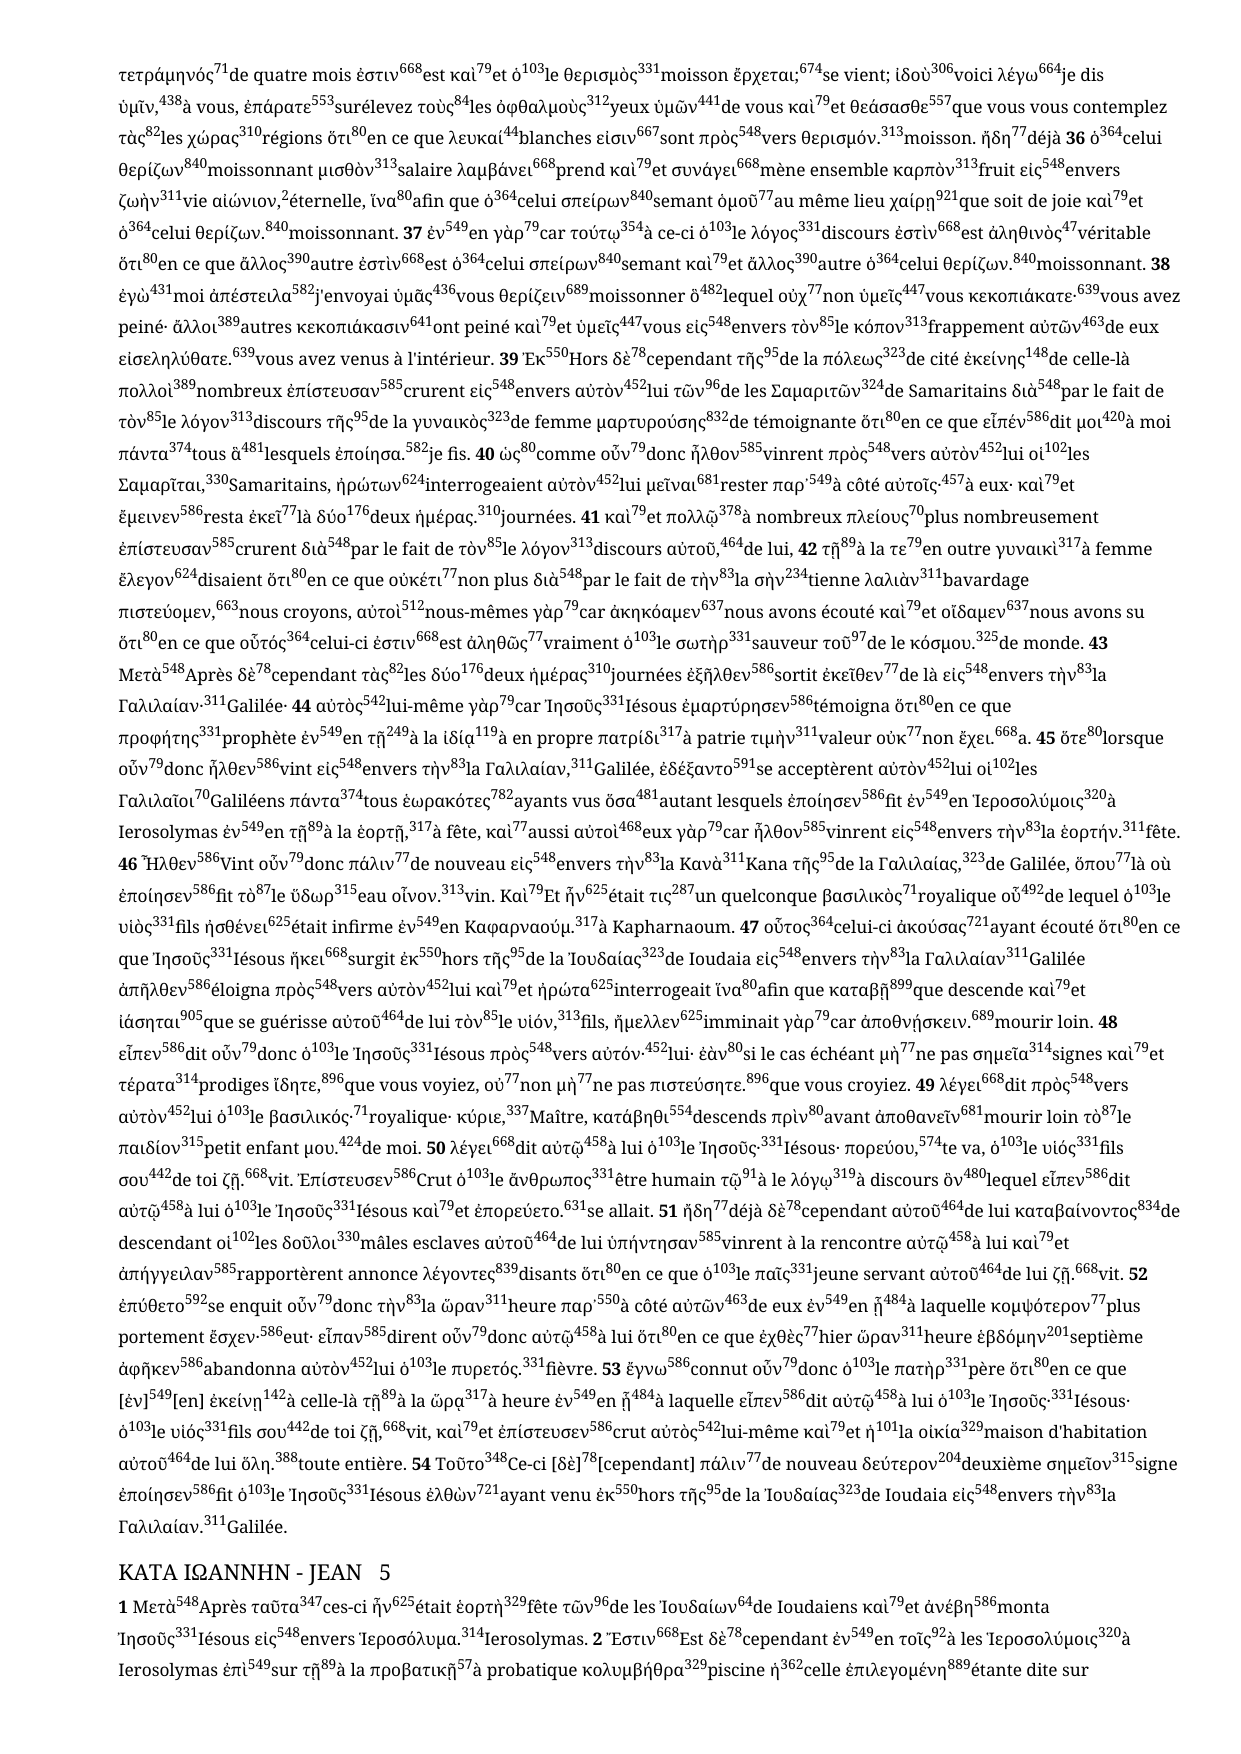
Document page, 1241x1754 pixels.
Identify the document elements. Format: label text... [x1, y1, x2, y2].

text ΚΑΤΑ ΙΩΑΝΝΗΝ - JEAN 5 [118, 1557, 1181, 1587]
text 1 Ὡς80Comme οὖν79donc ἔγνω586connut ὁ103le κύριος331Maître ὅτι80en ce que ἤκουσαν585écoutèrent οἱ102les Φαρισαῖοι330Pharisiens ὅτι80en ce que Ἰησοῦς331Iésous πλείονας3plus nombreusement μαθητὰς312disciples ποιεῖ668fait καὶ79et βαπτίζει668baptise ἢ79ou Ἰωάννης331Ioannes 2 –935– καίτοιγε79et néanmoins certes Ἰησοῦς331Iésous αὐτὸς542lui-même οὐκ77non ἐβάπτιζεν625baptisait ἀλλ᾽79mais οἱ102les μαθηταὶ330disciples αὐτοῦ464de lui –935– 3 ἀφῆκεν586abandonna τὴν83la Ἰουδαίαν311Ioudaia καὶ79et ἀπῆλθεν586éloigna πάλιν77de nouveau εἰς548envers τὴν83la Γαλιλαίαν.311Galilée. 4 Ἔδει625Attachait de lien δὲ78cependant αὐτὸν452lui διέρχεσθαι690se passer à travers διὰ550par τῆς95de la Σαμαρείας.323de Samareia. 5 Ἔρχεται674Se vient οὖν79donc εἰς548envers πόλιν311cité τῆς95de la Σαμαρείας323de Samareia λεγομένην873étante dite Συχὰρ311Sychar πλησίον552prochain τοῦ99de le χωρίου327de emplacement ὃ482lequel ἔδωκεν586donna Ἰακὼβ331Iakob [τῷ]91[à le] Ἰωσὴφ319à Ioseph τῷ91à le υἱῷ319à fils αὐτοῦ·464de lui· 6 ἦν625était δὲ78cependant ἐκεῖ77là πηγὴ329source τοῦ97de le Ἰακώβ.325de Iakob. ὁ103le οὖν79donc Ἰησοῦς331Iésous κεκοπιακὼς783ayant peiné ἐκ550hors τῆς95de la ὁδοιπορίας323de marche de cheminement ἐκαθέζετο631se siégeait οὕτως77ainsi ἐπὶ549sur τῇ89à la πηγῇ·317à source· ὥρα329heure ἦν625était ὡς551comme ἕκτη.69sixième. 7 Ἔρχεται674Se vient γυνὴ329femme ἐκ550hors τῆς95de la Σαμαρείας323de Samareia ἀντλῆσαι681puiser ὕδωρ.315eau. λέγει668dit αὐτῇ456à elle ὁ103le Ἰησοῦς·331Iésous· δός554donne μοι420à moi πεῖν·681boire· 8 οἱ102les γὰρ79car μαθηταὶ330disciples αὐτοῦ464de lui ἀπεληλύθεισαν658avaient éloigné εἰς548envers τὴν83la πόλιν311cité ἵνα80afin que τροφὰς310nourritures ἀγοράσωσιν.898que achètent à l'agora. 9 λέγει668dit οὖν79donc αὐτῷ458à lui ἡ101la γυνὴ329femme ἡ101la Σαμαρῖτις·329Samaritaine· πῶς77comment? σὺ448toi Ἰουδαῖος47Ioudaien ὢν840étant παρ᾽550à côté ἐμοῦ424de moi πεῖν681boire αἰτεῖς666tu demandes γυναικὸς323de femme Σαμαρίτιδος323de Samaritide οὔσης;832de étante; οὐ77non γὰρ79car συγχρῶνται673se utilisent avec Ἰουδαῖοι70Ioudaiens Σαμαρίταις.318à Samaritains. 10 ἀπεκρίθη600fut répondu Ἰησοῦς331Iésous καὶ79et εἶπεν586dit αὐτῇ·456à elle· εἰ80si ᾔδεις657tu avais su τὴν83la δωρεὰν311gratification τοῦ97de le θεοῦ325de Dieu καὶ79et τίς410quel ἐστιν668est ὁ364celui λέγων840disant σοι·439à toi· δός554donne μοι420à moi πεῖν,681boire, σὺ448toi ἂν340le cas échéant ᾔτησας584tu demandas αὐτὸν452lui καὶ79et ἔδωκεν586donna ἄν340le cas échéant σοι439à toi ὕδωρ315eau ζῶν.824vivant. 11 Λέγει668Dit αὐτῷ458à lui [ἡ101[la γυνή]·329femme]· κύριε,337Maître, οὔτε79ni ἄντλημα315seau ἔχεις666tu as καὶ79et τὸ105le φρέαρ333puits ἐστὶν668est βαθύ·49profond· πόθεν77d'où? οὖν79donc ἔχεις666tu as τὸ87le ὕδωρ315eau τὸ348ce ζῶν;824vivant; 12 μὴ340ne pas σὺ448toi μείζων47plus grand εἶ666tu es τοῦ97de le πατρὸς325de père ἡμῶν423de nous Ἰακώβ,325de Iakob, ὃς498lequel ἔδωκεν586donna ἡμῖν419à nous τὸ87le φρέαρ315puits καὶ79et αὐτὸς542lui-même ἐξ550hors αὐτοῦ466de lui ἔπιεν586but καὶ79et οἱ102les υἱοὶ330fils αὐτοῦ464de lui καὶ79et τὰ104les θρέμματα332troupeaux αὐτοῦ;464de lui; 13 ἀπεκρίθη600fut répondu Ἰησοῦς331Iésous καὶ79et εἶπεν586dit αὐτῇ·456à elle· πᾶς390tout ὁ364celui πίνων840buvant ἐκ550hors τοῦ99de le ὕδατος327de eau τούτου152de ce-ci διψήσει606aura soif πάλιν·77de nouveau· 14 ὃς498lequel δ᾽78cependant ἂν340le cas échéant πίῃ899que boive ἐκ550hors τοῦ99de le ὕδατος327de eau οὗ494de lequel ἐγὼ431moi δώσω602je donnerai αὐτῷ,458à lui, οὐ77non μὴ77ne pas διψήσει606aura soif εἰς548envers τὸν85le αἰῶνα,313ère, ἀλλὰ79mais τὸ105le ὕδωρ333eau ὃ482lequel δώσω602je donnerai αὐτῷ458à lui γενήσεται612se deviendra ἐν549en αὐτῷ458à lui πηγὴ329source ὕδατος327de eau ἁλλομένου863de se bondissant εἰς548envers ζωὴν311vie αἰώνιον.2éternelle. 15 Λέγει668Dit πρὸς548vers αὐτὸν452lui ἡ101la γυνή·329femme· κύριε,337Maître, δός554donne μοι420à moi τοῦτο140ce-ci τὸ87le ὕδωρ,315eau, ἵνα80afin que μὴ77ne pas διψῶ917que j'aie soif μηδὲ79ni cependant διέρχωμαι923que je me passe à travers ἐνθάδε77ici-même ἀντλεῖν.689puiser. 16 λέγει668dit αὐτῇ·456à elle· ὕπαγε570dirige en arrière φώνησον554voixe τὸν85le ἄνδρα313homme σου442de toi καὶ79et ἐλθὲ554viens ἐνθάδε.77ici-même. 17 ἀπεκρίθη600fut répondu ἡ101la γυνὴ329femme καὶ79et εἶπεν586dit αὐτῷ·458à lui· οὐκ77non ἔχω664j'ai ἄνδρα.313homme. λέγει668dit αὐτῇ456à elle ὁ103le Ἰησοῦς·331Iésous· καλῶς77bellement εἶπας584tu dis ὅτι80en ce que ἄνδρα313homme οὐκ77non ἔχω·664j'ai· 18 πέντε178cinq γὰρ79car ἄνδρας312hommes ἔσχες584tu eus καὶ79et νῦν77maintenant ὃν480lequel ἔχεις666tu as οὐκ77non ἔστιν668est σου442de toi ἀνήρ·331homme· τοῦτο348ce-ci ἀληθὲς55vrai εἴρηκας.640tu as dit. 19 Λέγει668Dit αὐτῷ458à lui ἡ101la γυνή·329femme· κύριε,337Maître, θεωρῶ664j'observe ὅτι80en ce que προφήτης331prophète εἶ666tu es σύ.448toi. 20 οἱ102les πατέρες330pères ἡμῶν423de nous ἐν549en τῷ93à le ὄρει321à montagne τούτῳ146à ce-ci προσεκύνησαν·585prosternèrent vers· καὶ79et ὑμεῖς447vous λέγετε665vous dites ὅτι80en ce que ἐν549en Ἱεροσολύμοις320à Ierosolymas ἐστὶν668est ὁ103le τόπος331lieu ὅπου77là où προσκυνεῖν689prosterner vers δεῖ.668attache de lien. 21 λέγει668dit αὐτῇ456à elle ὁ103le Ἰησοῦς·331Iésous· πίστευέ570crois μοι,420à moi, γύναι,335femme, ὅτι80en ce que ἔρχεται674se vient ὥρα329heure ὅτε77lorsque οὔτε79ni ἐν549en τῷ93à le ὄρει321à montagne τούτῳ146à ce-ci οὔτε79ni ἐν549en Ἱεροσολύμοις320à Ierosolymas προσκυνήσετε603vous prosternerez vers τῷ91à le πατρί.319à père. 22 ὑμεῖς447vous προσκυνεῖτε665vous prosternez vers ὃ482lequel οὐκ77non οἴδατε·639vous avez su· ἡμεῖς430nous προσκυνοῦμεν663nous prosternons vers ὃ482lequel οἴδαμεν,637nous avons su, ὅτι80en ce que ἡ101la σωτηρία329sauvetage ἐκ550hors τῶν96de les Ἰουδαίων64de Ioudaiens ἐστίν.668est. 23 ἀλλ᾽79mais ἔρχεται674se vient ὥρα329heure καὶ79et νῦν77maintenant ἐστιν,668est, ὅτε77lorsque οἱ102les ἀληθινοὶ21véritables προσκυνηταὶ330prosternateurs προσκυνήσουσιν605prosterneront vers τῷ91à le πατρὶ319à père ἐν549en πνεύματι321à souffle καὶ79et ἀληθείᾳ·317à vérité· καὶ77aussi γὰρ79car ὁ103le πατὴρ331père τοιούτους345tels ζητεῖ668cherche τοὺς345ceux προσκυνοῦντας821prosternants vers αὐτόν.452lui. 24 πνεῦμα333souffle ὁ103le θεός,331Dieu, καὶ79et τοὺς345ceux προσκυνοῦντας821prosternants vers αὐτὸν452lui ἐν549en πνεύματι321à souffle καὶ79et ἀληθείᾳ317à vérité δεῖ668attache de lien προσκυνεῖν.689prosterner vers. 25 Λέγει668Dit αὐτῷ458à lui ἡ101la γυνή·329femme· οἶδα638j'ai su ὅτι80en ce que Μεσσίας331Messia ἔρχεται674se vient ὁ498celui λεγόμενος891étant dit χριστός·331Christ· ὅταν80lorsque le cas échéant ἔλθῃ899que vienne ἐκεῖνος,364celui-là, ἀναγγελεῖ606annoncera de bas en haut ἡμῖν419à nous ἅπαντα.374en totalités. 26 λέγει668dit αὐτῇ456à elle ὁ103le Ἰησοῦς·331Iésous· ἐγώ431moi εἰμι,664je suis, ὁ364celui λαλῶν840bavardant σοι.439à toi. 27 Καὶ79Et ἐπὶ549sur τούτῳ354à ce-ci ἦλθαν585vinrent οἱ102les μαθηταὶ330disciples αὐτοῦ464de lui καὶ79et ἐθαύμαζον624étonnaient ὅτι80en ce que μετὰ550avec γυναικὸς323de femme ἐλάλει·625bavardait· οὐδεὶς390aucun μέντοι79néanmoins εἶπεν·586dit· τί399quel ζητεῖς666tu cherches ἢ79ou τί399quel λαλεῖς666tu bavardes μετ᾽550avec αὐτῆς;462de elle; 28 ἀφῆκεν586abandonna οὖν79donc τὴν83la ὑδρίαν311vase hydrie αὐτῆς462de elle ἡ101la γυνὴ329femme καὶ79et ἀπῆλθεν586éloigna εἰς548envers τὴν83la πόλιν311cité καὶ79et λέγει668dit τοῖς90à les ἀνθρώποις·318à êtres humains· 29 δεῦτε305venez ici ἴδετε553voyez ἄνθρωπον313être humain ὃς498lequel εἶπέν586dit μοι420à moi πάντα374tous ὅσα481autant lesquels ἐποίησα,582je fis, μήτι340ne serait-ce que οὗτός364celui-ci ἐστιν668est ὁ103le χριστός;331Christ; 30 ἐξῆλθον585sortirent ἐκ550hors τῆς95de la πόλεως323de cité καὶ79et ἤρχοντο630se venaient πρὸς548vers αὐτόν.452lui. 31 Ἐν549En τῷ354à ce μεταξὺ77entre ἠρώτων624interrogeaient αὐτὸν452lui οἱ102les μαθηταὶ330disciples λέγοντες·839disants· ῥαββί,337rabbi, φάγε.554mange. 32 ὁ469celui δὲ78cependant εἶπεν586dit αὐτοῖς·457à eux· ἐγὼ431moi βρῶσιν311consommation ἔχω664j'ai φαγεῖν681manger ἣν478laquelle ὑμεῖς447vous οὐκ77non οἴδατε.639vous avez su. 33 ἔλεγον624disaient οὖν79donc οἱ102les μαθηταὶ330disciples πρὸς548vers ἀλλήλους·501les uns les autres· μή340ne pas τις390un quelconque ἤνεγκεν586porta αὐτῷ458à lui φαγεῖν;681manger; 34 λέγει668dit αὐτοῖς457à eux ὁ103le Ἰησοῦς·331Iésous· ἐμὸν233mien βρῶμά333aliment ἐστιν668est ἵνα80afin que ποιήσω895que je fasse τὸ87le θέλημα315volonté τοῦ358de celui πέμψαντός716de ayant mandé με417moi καὶ79et τελειώσω895que je perfectionne αὐτοῦ464de lui τὸ87le ἔργον.315travail. 35 οὐχ340non ὑμεῖς447vous λέγετε665vous dites ὅτι80en ce que ἔτι77encore τετράμηνός71de quatre mois ἐστιν668est καὶ79et ὁ103le θερισμὸς331moisson ἔρχεται;674se vient; ἰδοὺ306voici λέγω664je dis ὑμῖν,438à vous, ἐπάρατε553surélevez τοὺς84les ὀφθαλμοὺς312yeux ὑμῶν441de vous καὶ79et θεάσασθε557que vous vous contemplez τὰς82les χώρας310régions ὅτι80en ce que λευκαί44blanches εἰσιν667sont πρὸς548vers θερισμόν.313moisson. ἤδη77déjà 36 ὁ364celui θερίζων840moissonnant μισθὸν313salaire λαμβάνει668prend καὶ79et συνάγει668mène ensemble καρπὸν313fruit εἰς548envers ζωὴν311vie αἰώνιον,2éternelle, ἵνα80afin que ὁ364celui σπείρων840semant ὁμοῦ77au même lieu χαίρῃ921que soit de joie καὶ79et ὁ364celui θερίζων.840moissonnant. 37 ἐν549en γὰρ79car τούτῳ354à ce-ci ὁ103le λόγος331discours ἐστὶν668est ἀληθινὸς47véritable ὅτι80en ce que ἄλλος390autre ἐστὶν668est ὁ364celui σπείρων840semant καὶ79et ἄλλος390autre ὁ364celui θερίζων.840moissonnant. 38 ἐγὼ431moi ἀπέστειλα582j'envoyai ὑμᾶς436vous θερίζειν689moissonner ὃ482lequel οὐχ77non ὑμεῖς447vous κεκοπιάκατε·639vous avez peiné· ἄλλοι389autres κεκοπιάκασιν641ont peiné καὶ79et ὑμεῖς447vous εἰς548envers τὸν85le κόπον313frappement αὐτῶν463de eux εἰσεληλύθατε.639vous avez venus à l'intérieur. 39 Ἐκ550Hors δὲ78cependant τῆς95de la πόλεως323de cité ἐκείνης148de celle-là πολλοὶ389nombreux ἐπίστευσαν585crurent εἰς548envers αὐτὸν452lui τῶν96de les Σαμαριτῶν324de Samaritains διὰ548par le fait de τὸν85le λόγον313discours τῆς95de la γυναικὸς323de femme μαρτυρούσης832de témoignante ὅτι80en ce que εἶπέν586dit μοι420à moi πάντα374tous ἃ481lesquels ἐποίησα.582je fis. 40 ὡς80comme οὖν79donc ἦλθον585vinrent πρὸς548vers αὐτὸν452lui οἱ102les Σαμαρῖται,330Samaritains, ἠρώτων624interrogeaient αὐτὸν452lui μεῖναι681rester παρ᾽549à côté αὐτοῖς·457à eux· καὶ79et ἔμεινεν586resta ἐκεῖ77là δύο176deux ἡμέρας.310journées. 41 καὶ79et πολλῷ378à nombreux πλείους70plus nombreusement ἐπίστευσαν585crurent διὰ548par le fait de τὸν85le λόγον313discours αὐτοῦ,464de lui, 42 τῇ89à la τε79en outre γυναικὶ317à femme ἔλεγον624disaient ὅτι80en ce que οὐκέτι77non plus διὰ548par le fait de τὴν83la σὴν234tienne λαλιὰν311bavardage πιστεύομεν,663nous croyons, αὐτοὶ512nous-mêmes γὰρ79car ἀκηκόαμεν637nous avons écouté καὶ79et οἴδαμεν637nous avons su ὅτι80en ce que οὗτός364celui-ci ἐστιν668est ἀληθῶς77vraiment ὁ103le σωτὴρ331sauveur τοῦ97de le κόσμου.325de monde. 43 Μετὰ548Après δὲ78cependant τὰς82les δύο176deux ἡμέρας310journées ἐξῆλθεν586sortit ἐκεῖθεν77de là εἰς548envers τὴν83la Γαλιλαίαν·311Galilée· 44 αὐτὸς542lui-même γὰρ79car Ἰησοῦς331Iésous ἐμαρτύρησεν586témoigna ὅτι80en ce que προφήτης331prophète ἐν549en τῇ249à la ἰδίᾳ119à en propre πατρίδι317à patrie τιμὴν311valeur οὐκ77non ἔχει.668a. 45 ὅτε80lorsque οὖν79donc ἦλθεν586vint εἰς548envers τὴν83la Γαλιλαίαν,311Galilée, ἐδέξαντο591se acceptèrent αὐτὸν452lui οἱ102les Γαλιλαῖοι70Galiléens πάντα374tous ἑωρακότες782ayants vus ὅσα481autant lesquels ἐποίησεν586fit ἐν549en Ἱεροσολύμοις320à Ierosolymas ἐν549en τῇ89à la ἑορτῇ,317à fête, καὶ77aussi αὐτοὶ468eux γὰρ79car ἦλθον585vinrent εἰς548envers τὴν83la ἑορτήν.311fête. 46 Ἦλθεν586Vint οὖν79donc πάλιν77de nouveau εἰς548envers τὴν83la Κανὰ311Kana τῆς95de la Γαλιλαίας,323de Galilée, ὅπου77là où ἐποίησεν586fit τὸ87le ὕδωρ315eau οἶνον.313vin. Καὶ79Et ἦν625était τις287un quelconque βασιλικὸς71royalique οὗ492de lequel ὁ103le υἱὸς331fils ἠσθένει625était infirme ἐν549en Καφαρναούμ.317à Kapharnaoum. 47 οὗτος364celui-ci ἀκούσας721ayant écouté ὅτι80en ce que Ἰησοῦς331Iésous ἥκει668surgit ἐκ550hors τῆς95de la Ἰουδαίας323de Ioudaia εἰς548envers τὴν83la Γαλιλαίαν311Galilée ἀπῆλθεν586éloigna πρὸς548vers αὐτὸν452lui καὶ79et ἠρώτα625interrogeait ἵνα80afin que καταβῇ899que descende καὶ79et ἰάσηται905que se guérisse αὐτοῦ464de lui τὸν85le υἱόν,313fils, ἤμελλεν625imminait γὰρ79car ἀποθνῄσκειν.689mourir loin. 48 εἶπεν586dit οὖν79donc ὁ103le Ἰησοῦς331Iésous πρὸς548vers αὐτόν·452lui· ἐὰν80si le cas échéant μὴ77ne pas σημεῖα314signes καὶ79et τέρατα314prodiges ἴδητε,896que vous voyiez, οὐ77non μὴ77ne pas πιστεύσητε.896que vous croyiez. 49 λέγει668dit πρὸς548vers αὐτὸν452lui ὁ103le βασιλικός·71royalique· κύριε,337Maître, κατάβηθι554descends πρὶν80avant ἀποθανεῖν681mourir loin τὸ87le παιδίον315petit enfant μου.424de moi. 50 λέγει668dit αὐτῷ458à lui ὁ103le Ἰησοῦς·331Iésous· πορεύου,574te va, ὁ103le υἱός331fils σου442de toi ζῇ.668vit. Ἐπίστευσεν586Crut ὁ103le ἄνθρωπος331être humain τῷ91à le λόγῳ319à discours ὃν480lequel εἶπεν586dit αὐτῷ458à lui ὁ103le Ἰησοῦς331Iésous καὶ79et ἐπορεύετο.631se allait. 51 ἤδη77déjà δὲ78cependant αὐτοῦ464de lui καταβαίνοντος834de descendant οἱ102les δοῦλοι330mâles esclaves αὐτοῦ464de lui ὑπήντησαν585vinrent à la rencontre αὐτῷ458à lui καὶ79et ἀπήγγειλαν585rapportèrent annonce λέγοντες839disants ὅτι80en ce que ὁ103le παῖς331jeune servant αὐτοῦ464de lui ζῇ.668vit. 52 ἐπύθετο592se enquit οὖν79donc τὴν83la ὥραν311heure παρ᾽550à côté αὐτῶν463de eux ἐν549en ᾗ484à laquelle κομψότερον77plus portement ἔσχεν·586eut· εἶπαν585dirent οὖν79donc αὐτῷ458à lui ὅτι80en ce que ἐχθὲς77hier ὥραν311heure ἑβδόμην201septième ἀφῆκεν586abandonna αὐτὸν452lui ὁ103le πυρετός.331fièvre. 53 ἔγνω586connut οὖν79donc ὁ103le πατὴρ331père ὅτι80en ce que [ἐν]549[en] ἐκείνῃ142à celle-là τῇ89à la ὥρᾳ317à heure ἐν549en ᾗ484à laquelle εἶπεν586dit αὐτῷ458à lui ὁ103le Ἰησοῦς·331Iésous· ὁ103le υἱός331fils σου442de toi ζῇ,668vit, καὶ79et ἐπίστευσεν586crut αὐτὸς542lui-même καὶ79et ἡ101la οἰκία329maison d'habitation αὐτοῦ464de lui ὅλη.388toute entière. 54 Τοῦτο348Ce-ci [δὲ]78[cependant] πάλιν77de nouveau δεύτερον204deuxième σημεῖον315signe ἐποίησεν586fit ὁ103le Ἰησοῦς331Iésous ἐλθὼν721ayant venu ἐκ550hors τῆς95de la Ἰουδαίας323de Ioudaia εἰς548envers τὴν83la Γαλιλαίαν.311Galilée. [118, 59, 1181, 1538]
